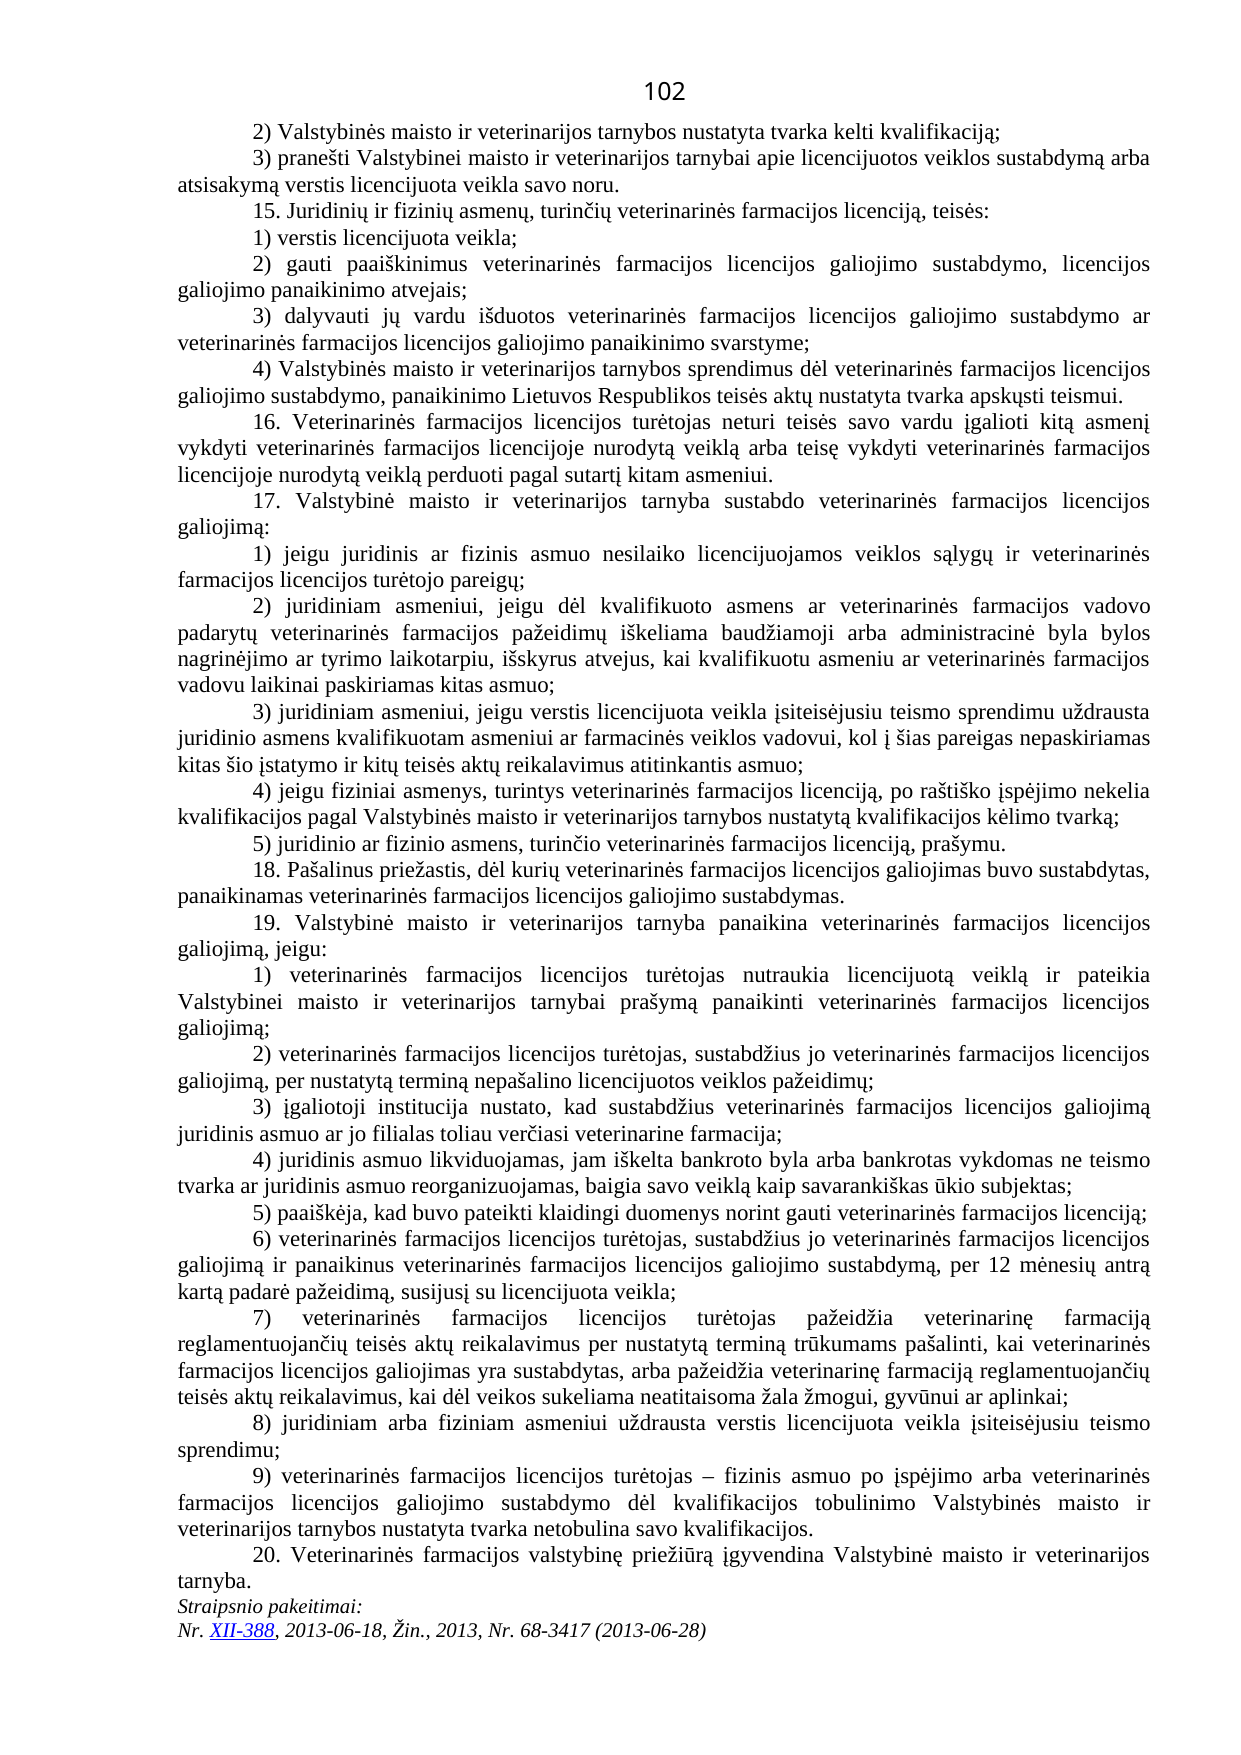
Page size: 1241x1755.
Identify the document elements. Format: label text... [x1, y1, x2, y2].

text 9) veterinarinės farmacijos licencijos turėtojas – fizinis asmuo po įspėjimo arba veterinarinės farmacijos licencijos galiojimo sustabdymo dėl kvalifikacijos tobulinimo Valstybinės maisto ir veterinarijos tarnybos nustatyta tvarka netobulina savo kvalifikacijos. [177, 1462, 1152, 1541]
text 1) jeigu juridinis ar fizinis asmuo nesilaiko licencijuojamos veiklos sąlygų ir veterinarinės farmacijos licencijos turėtojo pareigų; [177, 540, 1152, 592]
text 17. Valstybinė maisto ir veterinarijos tarnyba sustabdo veterinarinės farmacijos licencijos galiojimą: [177, 487, 1152, 540]
text 3) pranešti Valstybinei maisto ir veterinarijos tarnybai apie licencijuotos veiklos sustabdymą arba atsisakymą verstis licencijuota veikla savo noru. [177, 144, 1152, 197]
text 6) veterinarinės farmacijos licencijos turėtojas, sustabdžius jo veterinarinės farmacijos licencijos galiojimą ir panaikinus veterinarinės farmacijos licencijos galiojimo sustabdymą, per 12 mėnesių antrą kartą padarė pažeidimą, susijusį su licencijuota veikla; [177, 1225, 1152, 1304]
text 19. Valstybinė maisto ir veterinarijos tarnyba panaikina veterinarinės farmacijos licencijos galiojimą, jeigu: [177, 909, 1152, 961]
text 1) veterinarinės farmacijos licencijos turėtojas nutraukia licencijuotą veiklą ir pateikia Valstybinei maisto ir veterinarijos tarnybai prašymą panaikinti veterinarinės farmacijos licencijos galiojimą; [177, 961, 1152, 1041]
text 5) juridinio ar fizinio asmens, turinčio veterinarinės farmacijos licenciją, prašymu. [177, 830, 1152, 856]
text 3) dalyvauti jų vardu išduotos veterinarinės farmacijos licencijos galiojimo sustabdymo ar veterinarinės farmacijos licencijos galiojimo panaikinimo svarstyme; [177, 303, 1152, 355]
text 2) Valstybinės maisto ir veterinarijos tarnybos nustatyta tvarka kelti kvalifikaciją; [177, 118, 1152, 144]
text 20. Veterinarinės farmacijos valstybinę priežiūrą įgyvendina Valstybinė maisto ir veterinarijos tarnyba. [177, 1541, 1152, 1594]
text 1) verstis licencijuota veikla; [177, 223, 1152, 250]
text 3) juridiniam asmeniui, jeigu verstis licencijuota veikla įsiteisėjusiu teismo sprendimu uždrausta juridinio asmens kvalifikuotam asmeniui ar farmacinės veiklos vadovui, kol į šias pareigas nepaskiriamas kitas šio įstatymo ir kitų teisės aktų reikalavimus atitinkantis asmuo; [177, 698, 1152, 777]
text 5) paaiškėja, kad buvo pateikti klaidingi duomenys norint gauti veterinarinės farmacijos licenciją; [177, 1199, 1152, 1225]
text 4) Valstybinės maisto ir veterinarijos tarnybos sprendimus dėl veterinarinės farmacijos licencijos galiojimo sustabdymo, panaikinimo Lietuvos Respublikos teisės aktų nustatyta tvarka apskųsti teismui. [177, 355, 1152, 408]
text 2) juridiniam asmeniui, jeigu dėl kvalifikuoto asmens ar veterinarinės farmacijos vadovo padarytų veterinarinės farmacijos pažeidimų iškeliama baudžiamoji arba administracinė byla bylos nagrinėjimo ar tyrimo laikotarpiu, išskyrus atvejus, kai kvalifikuotu asmeniu ar veterinarinės farmacijos vadovu laikinai paskiriamas kitas asmuo; [177, 592, 1152, 698]
text 4) jeigu fiziniai asmenys, turintys veterinarinės farmacijos licenciją, po raštiško įspėjimo nekelia kvalifikacijos pagal Valstybinės maisto ir veterinarijos tarnybos nustatytą kvalifikacijos kėlimo tvarką; [177, 777, 1152, 830]
text 3) įgaliotoji institucija nustato, kad sustabdžius veterinarinės farmacijos licencijos galiojimą juridinis asmuo ar jo filialas toliau verčiasi veterinarine farmacija; [177, 1093, 1152, 1146]
text Straipsnio pakeitimai: [177, 1594, 1152, 1618]
text 18. Pašalinus priežastis, dėl kurių veterinarinės farmacijos licencijos galiojimas buvo sustabdytas, panaikinamas veterinarinės farmacijos licencijos galiojimo sustabdymas. [177, 856, 1152, 909]
text 7) veterinarinės farmacijos licencijos turėtojas pažeidžia veterinarinę farmaciją reglamentuojančių teisės aktų reikalavimus per nustatytą terminą trūkumams pašalinti, kai veterinarinės farmacijos licencijos galiojimas yra sustabdytas, arba pažeidžia veterinarinę farmaciją reglamentuojančių teisės aktų reikalavimus, kai dėl veikos sukeliama neatitaisoma žala žmogui, gyvūnui ar aplinkai; [177, 1304, 1152, 1409]
text 15. Juridinių ir fizinių asmenų, turinčių veterinarinės farmacijos licenciją, teisės: [177, 197, 1152, 223]
text 2) gauti paaiškinimus veterinarinės farmacijos licencijos galiojimo sustabdymo, licencijos galiojimo panaikinimo atvejais; [177, 250, 1152, 303]
text Nr. XII-388, 2013-06-18, Žin., 2013, Nr. 68-3417 (2013-06-28) [177, 1618, 1152, 1642]
text 8) juridiniam arba fiziniam asmeniui uždrausta verstis licencijuota veikla įsiteisėjusiu teismo sprendimu; [177, 1409, 1152, 1462]
text 16. Veterinarinės farmacijos licencijos turėtojas neturi teisės savo vardu įgalioti kitą asmenį vykdyti veterinarinės farmacijos licencijoje nurodytą veiklą arba teisę vykdyti veterinarinės farmacijos licencijoje nurodytą veiklą perduoti pagal sutartį kitam asmeniui. [177, 408, 1152, 487]
text 4) juridinis asmuo likviduojamas, jam iškelta bankroto byla arba bankrotas vykdomas ne teismo tvarka ar juridinis asmuo reorganizuojamas, baigia savo veiklą kaip savarankiškas ūkio subjektas; [177, 1146, 1152, 1199]
text 2) veterinarinės farmacijos licencijos turėtojas, sustabdžius jo veterinarinės farmacijos licencijos galiojimą, per nustatytą terminą nepašalino licencijuotos veiklos pažeidimų; [177, 1041, 1152, 1093]
